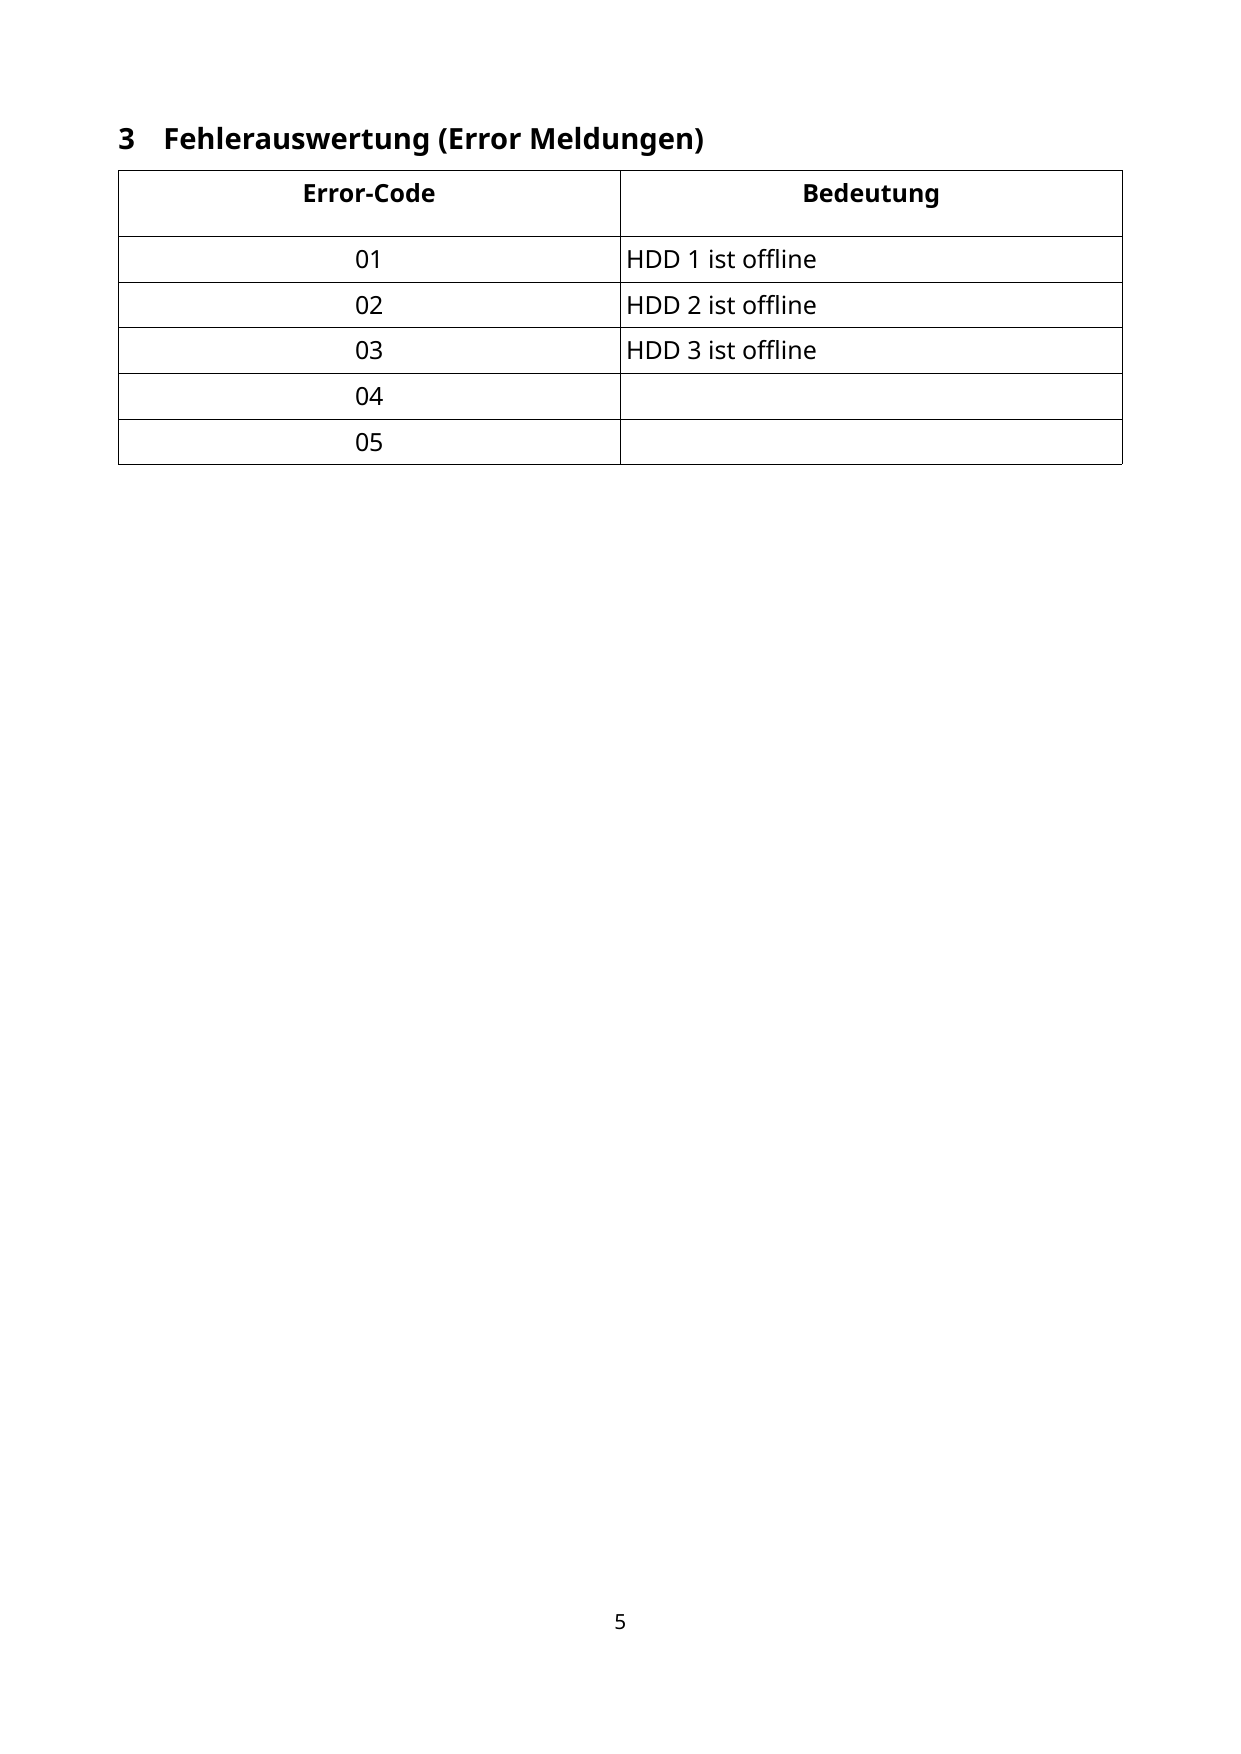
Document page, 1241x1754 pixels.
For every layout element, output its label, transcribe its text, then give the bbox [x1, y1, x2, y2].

table_cell [621, 374, 1122, 418]
table_cell [621, 420, 1122, 464]
table_header Error-Code [119, 171, 620, 236]
table_cell 02 [119, 283, 620, 327]
table_cell 05 [119, 420, 620, 464]
table_cell HDD 1 ist offline [621, 237, 1122, 282]
table_cell HDD 2 ist offline [621, 283, 1122, 327]
table_cell 03 [119, 328, 620, 373]
subtitle 3 Fehlerauswertung (Error Meldungen) [118, 118, 1122, 158]
table_header Bedeutung [621, 171, 1122, 236]
table_cell 01 [119, 237, 620, 282]
table_cell 04 [119, 374, 620, 418]
table_cell HDD 3 ist offline [621, 328, 1122, 373]
